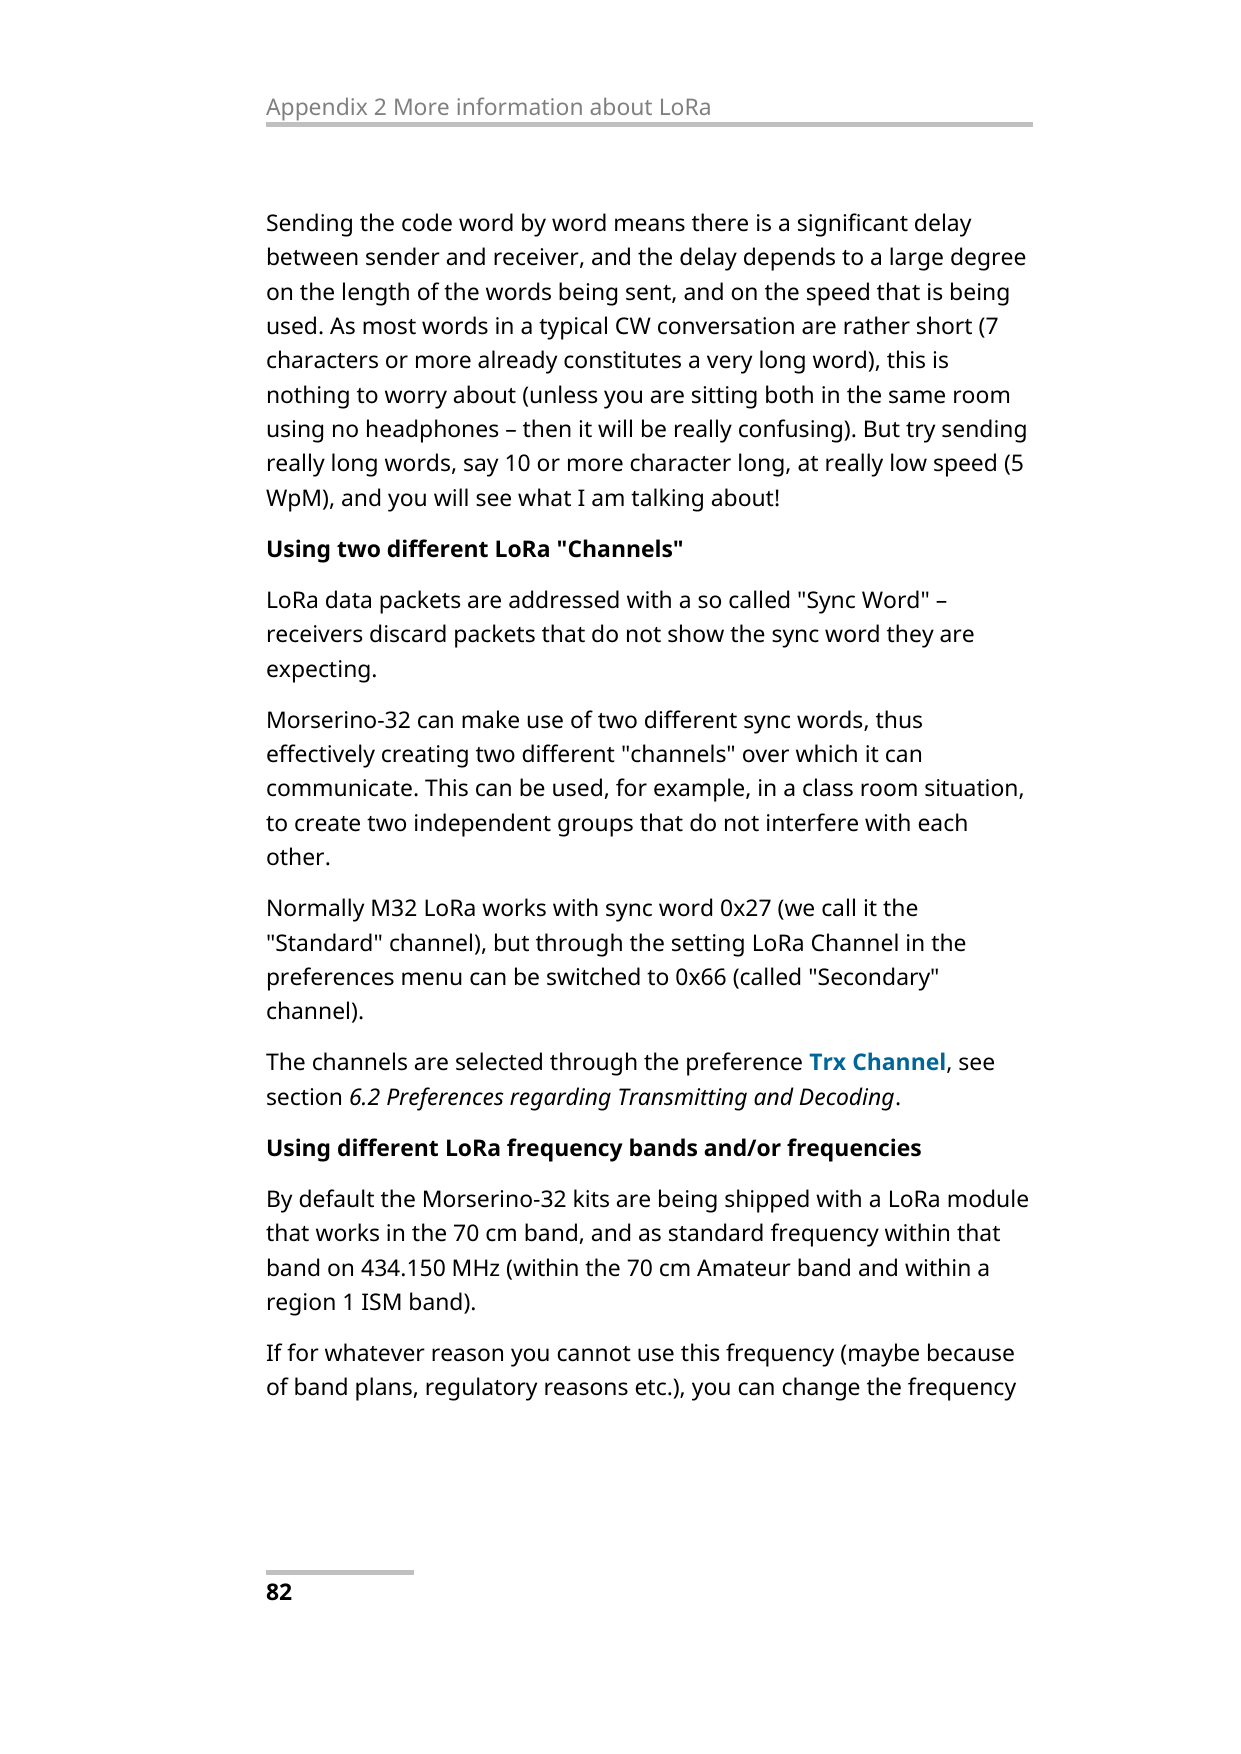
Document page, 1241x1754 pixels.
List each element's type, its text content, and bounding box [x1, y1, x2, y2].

text Morserino-32 can make use of two different sync words, thus effectively creating two different "channels" over which it can communicate. This can be used, for example, in a class room situation, to create two independent groups that do not interfere with each other. [266, 704, 1033, 872]
text Sending the code word by word means there is a significant delay between sender and receiver, and the delay depends to a large degree on the length of the words being sent, and on the speed that is being used. As most words in a typical CW conversation are rather short (7 characters or more already constitutes a very long word), this is nothing to worry about (unless you are sitting both in the same room using no headphones – then it will be really confusing). But try sending really long words, say 10 or more character long, at really low speed (5 WpM), and you will see what I am talking about! [266, 207, 1033, 513]
text If for whatever reason you cannot use this frequency (maybe because of band plans, regulatory reasons etc.), you can change the frequency [266, 1337, 1033, 1403]
text The channels are selected through the preference Trx Channel, see section 6.2 Preferences regarding Transmitting and Decoding. [266, 1046, 1033, 1112]
text Normally M32 LoRa works with sync word 0x27 (we call it the "Standard" channel), but through the setting LoRa Channel in the preferences menu can be switched to 0x66 (called "Secondary" channel). [266, 892, 1033, 1027]
text By default the Morserino-32 kits are being shipped with a LoRa module that works in the 70 cm band, and as standard frequency within that band on 434.150 MHz (within the 70 cm Amateur band and within a region 1 ISM band). [266, 1183, 1033, 1317]
text Using two different LoRa "Channels" [266, 533, 1033, 564]
text Using different LoRa frequency bands and/or frequencies [266, 1132, 1033, 1163]
text LoRa data packets are addressed with a so called "Sync Word" – receivers discard packets that do not show the sync word they are expecting. [266, 584, 1033, 684]
